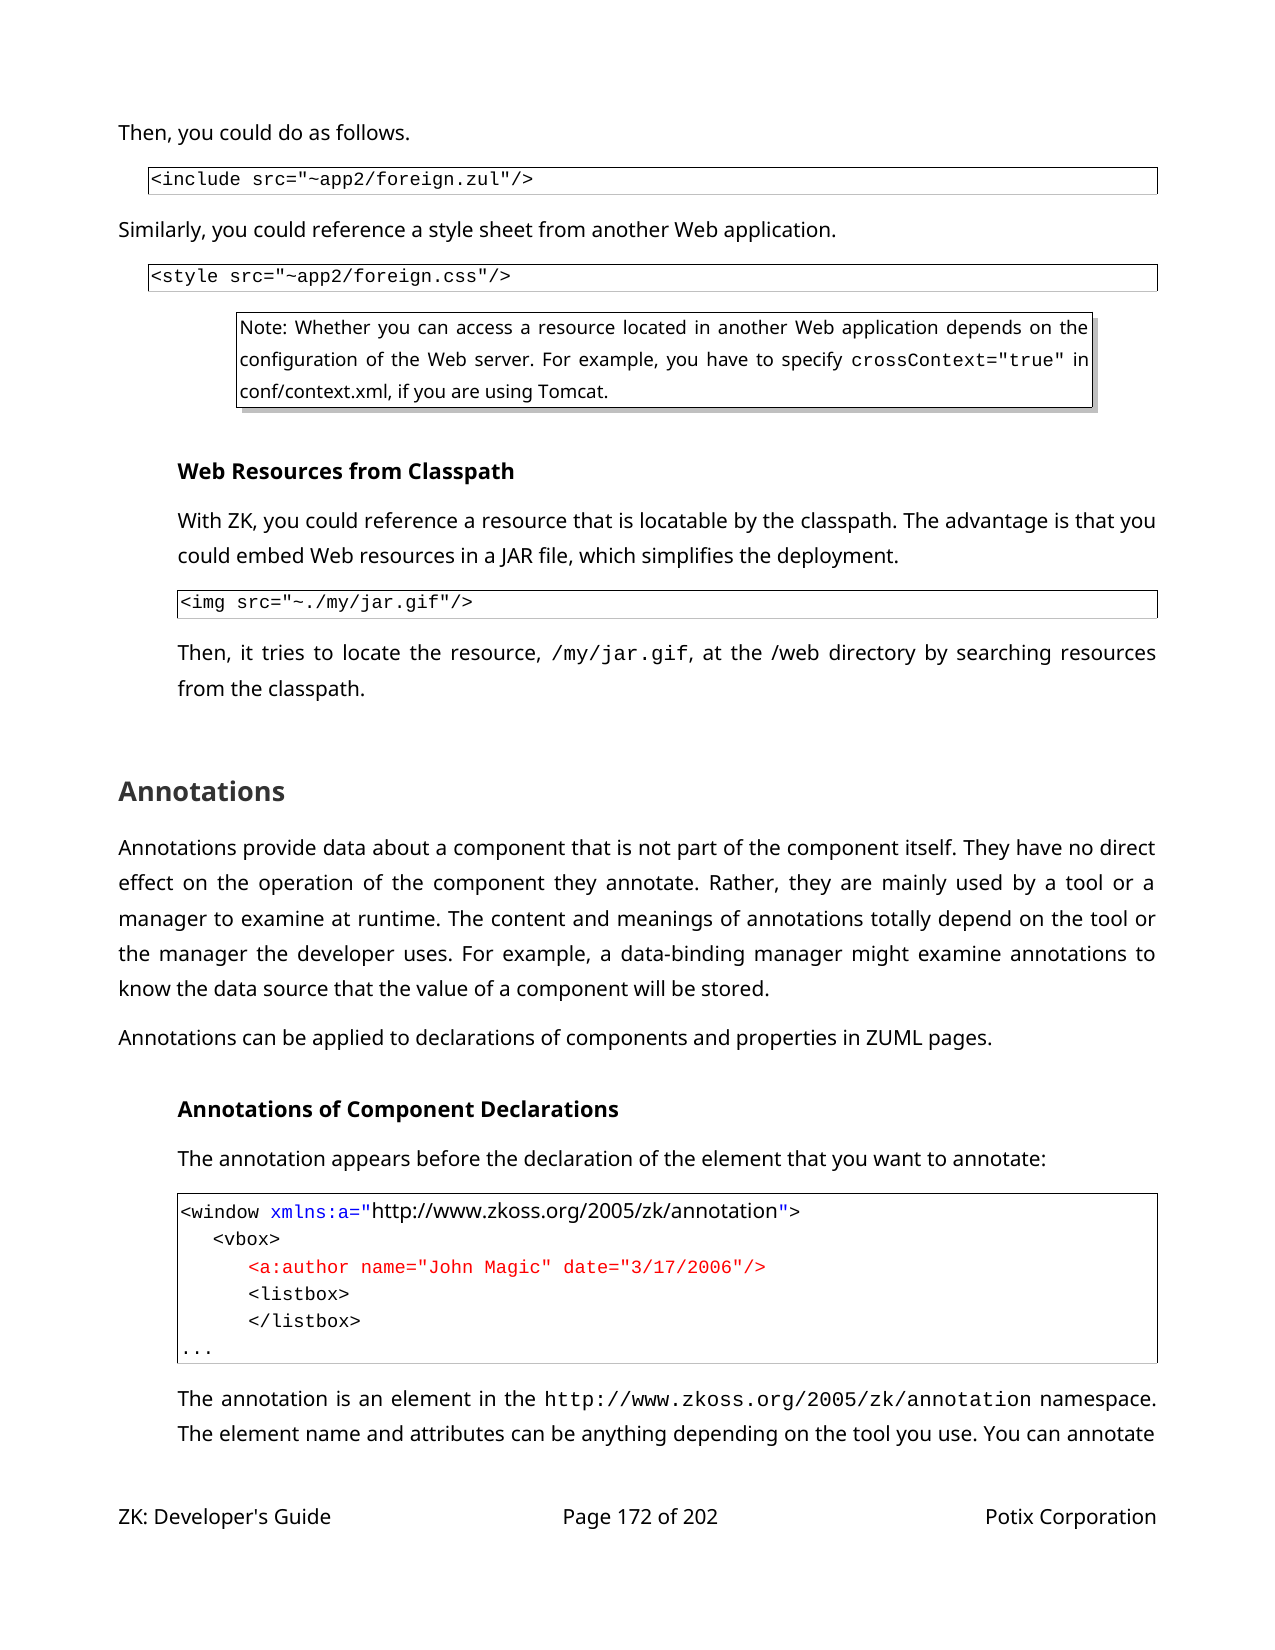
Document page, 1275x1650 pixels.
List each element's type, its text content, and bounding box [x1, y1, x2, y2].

text <img src="~./my/jar.gif"/> [178, 591, 1157, 618]
text <vbox> [178, 1227, 1157, 1252]
text The annotation is an element in the http://www.zkoss.org/2005/zk/annotation namespace. The element name and attributes can be anything depending on the tool you use. You can annotate [177, 1384, 1157, 1448]
text <include src="~app2/foreign.zul"/> [149, 168, 1157, 194]
text Annotations can be applied to declarations of components and properties in ZUML pages. [118, 1023, 1157, 1051]
text <window xmlns:a="http://www.zkoss.org/2005/zk/annotation"> [178, 1194, 1157, 1224]
text <a:author name="John Magic" date="3/17/2006"/> [178, 1254, 1157, 1279]
text With ZK, you could reference a resource that is locatable by the classpath. The advantage is that you could embed Web resources in a JAR file, which simplifies the deployment. [177, 506, 1157, 570]
subtitle Annotations [118, 773, 1157, 809]
text Annotations provide data about a component that is not part of the component itself. They have no direct effect on the operation of the component they annotate. Rather, they are mainly used by a tool or a manager to examine at runtime. The content and meanings of annotations totally depend on the tool or the manager the developer uses. For example, a data-binding manager might examine annotations to know the data source that the value of a component will be stored. [118, 833, 1157, 1002]
subtitle Annotations of Component Declarations [177, 1094, 1157, 1124]
text The annotation appears before the declaration of the element that you want to annotate: [177, 1144, 1157, 1172]
subtitle Web Resources from Classpath [177, 456, 1157, 486]
text ... [178, 1336, 1157, 1363]
text Similarly, you could reference a style sheet from another Web application. [118, 215, 1157, 243]
text Then, you could do as follows. [118, 118, 1157, 146]
text <listbox> [178, 1282, 1157, 1306]
text Then, it tries to locate the resource, /my/jar.gif, at the /web directory by searching resources from the classpath. [177, 638, 1157, 702]
text </listbox> [178, 1309, 1157, 1333]
text <style src="~app2/foreign.css"/> [149, 265, 1157, 291]
text Note: Whether you can access a resource located in another Web application depends on the configuration of the Web server. For example, you have to specify crossContext="true" in conf/context.xml, if you are using Tomcat. [237, 313, 1092, 407]
